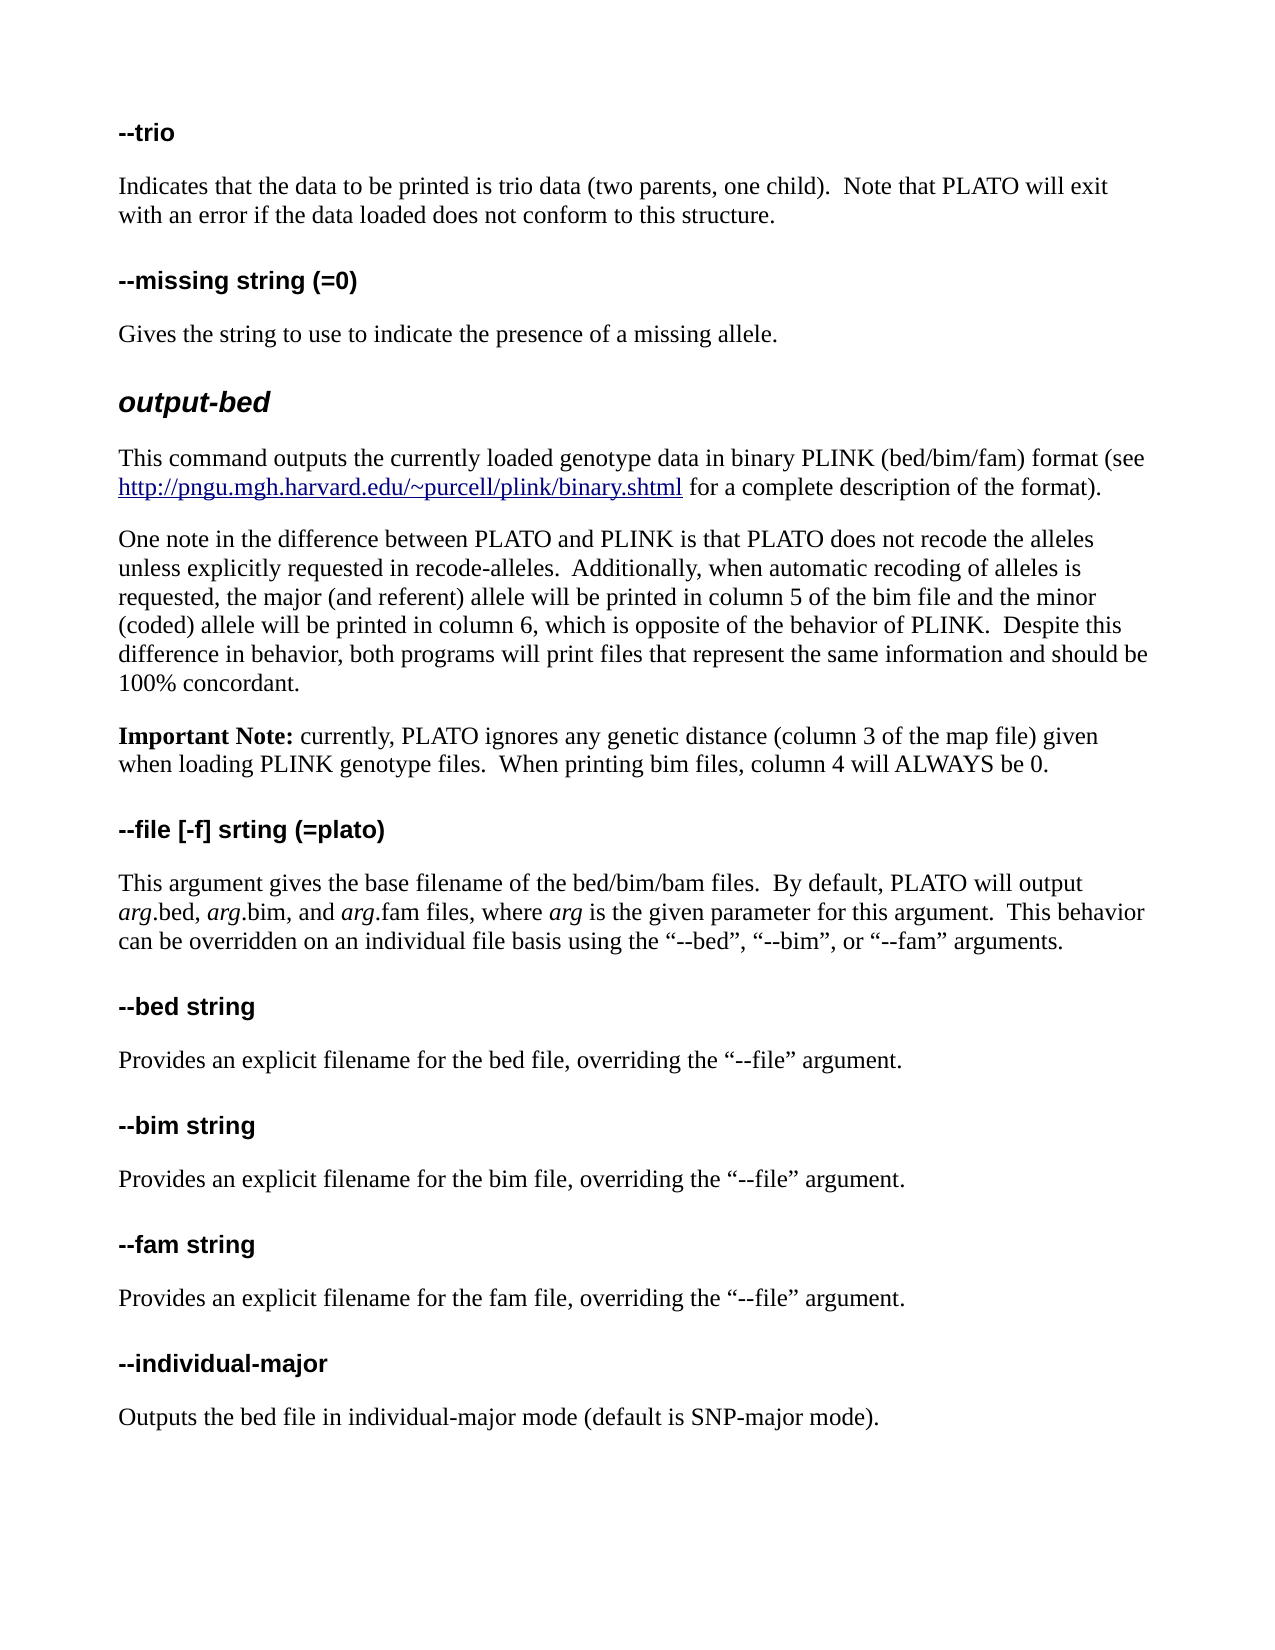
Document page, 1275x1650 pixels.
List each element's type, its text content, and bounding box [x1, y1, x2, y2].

text This command outputs the currently loaded genotype data in binary PLINK (bed/bim/fam) format (see http://pngu.mgh.harvard.edu/~purcell/plink/binary.shtml for a complete description of the format). [118, 443, 1157, 500]
subtitle --bed string [118, 992, 1157, 1020]
subtitle output-bed [118, 385, 1157, 418]
text Provides an explicit filename for the bed file, overriding the “--file” argument. [118, 1045, 1157, 1074]
subtitle --fam string [118, 1229, 1157, 1258]
subtitle --bim string [118, 1111, 1157, 1139]
text This argument gives the base filename of the bed/bim/bam files. By default, PLATO will output arg.bed, arg.bim, and arg.fam files, where arg is the given parameter for this argument. This behavior can be overridden on an individual file basis using the “--bed”, “--bim”, or “--fam” arguments. [118, 868, 1157, 955]
text Provides an explicit filename for the bim file, overriding the “--file” argument. [118, 1164, 1157, 1193]
text Indicates that the data to be printed is trio data (two parents, one child). Note that PLATO will exit with an error if the data loaded does not conform to this structure. [118, 171, 1157, 229]
subtitle --missing string (=0) [118, 266, 1157, 294]
text Provides an explicit filename for the fam file, overriding the “--file” argument. [118, 1283, 1157, 1312]
subtitle --file [-f] srting (=plato) [118, 815, 1157, 844]
subtitle --individual-major [118, 1348, 1157, 1377]
text Gives the string to use to indicate the presence of a missing allele. [118, 319, 1157, 348]
text Important Note: currently, PLATO ignores any genetic distance (column 3 of the map file) given when loading PLINK genotype files. When printing bim files, column 4 will ALWAYS be 0. [118, 721, 1157, 778]
text Outputs the bed file in individual-major mode (default is SNP-major mode). [118, 1402, 1157, 1431]
text One note in the difference between PLATO and PLINK is that PLATO does not recode the alleles unless explicitly requested in recode-alleles. Additionally, when automatic recoding of alleles is requested, the major (and referent) allele will be printed in column 5 of the bim file and the minor (coded) allele will be printed in column 6, which is opposite of the behavior of PLINK. Despite this difference in behavior, both programs will print files that represent the same information and should be 100% concordant. [118, 524, 1157, 697]
subtitle --trio [118, 118, 1157, 147]
